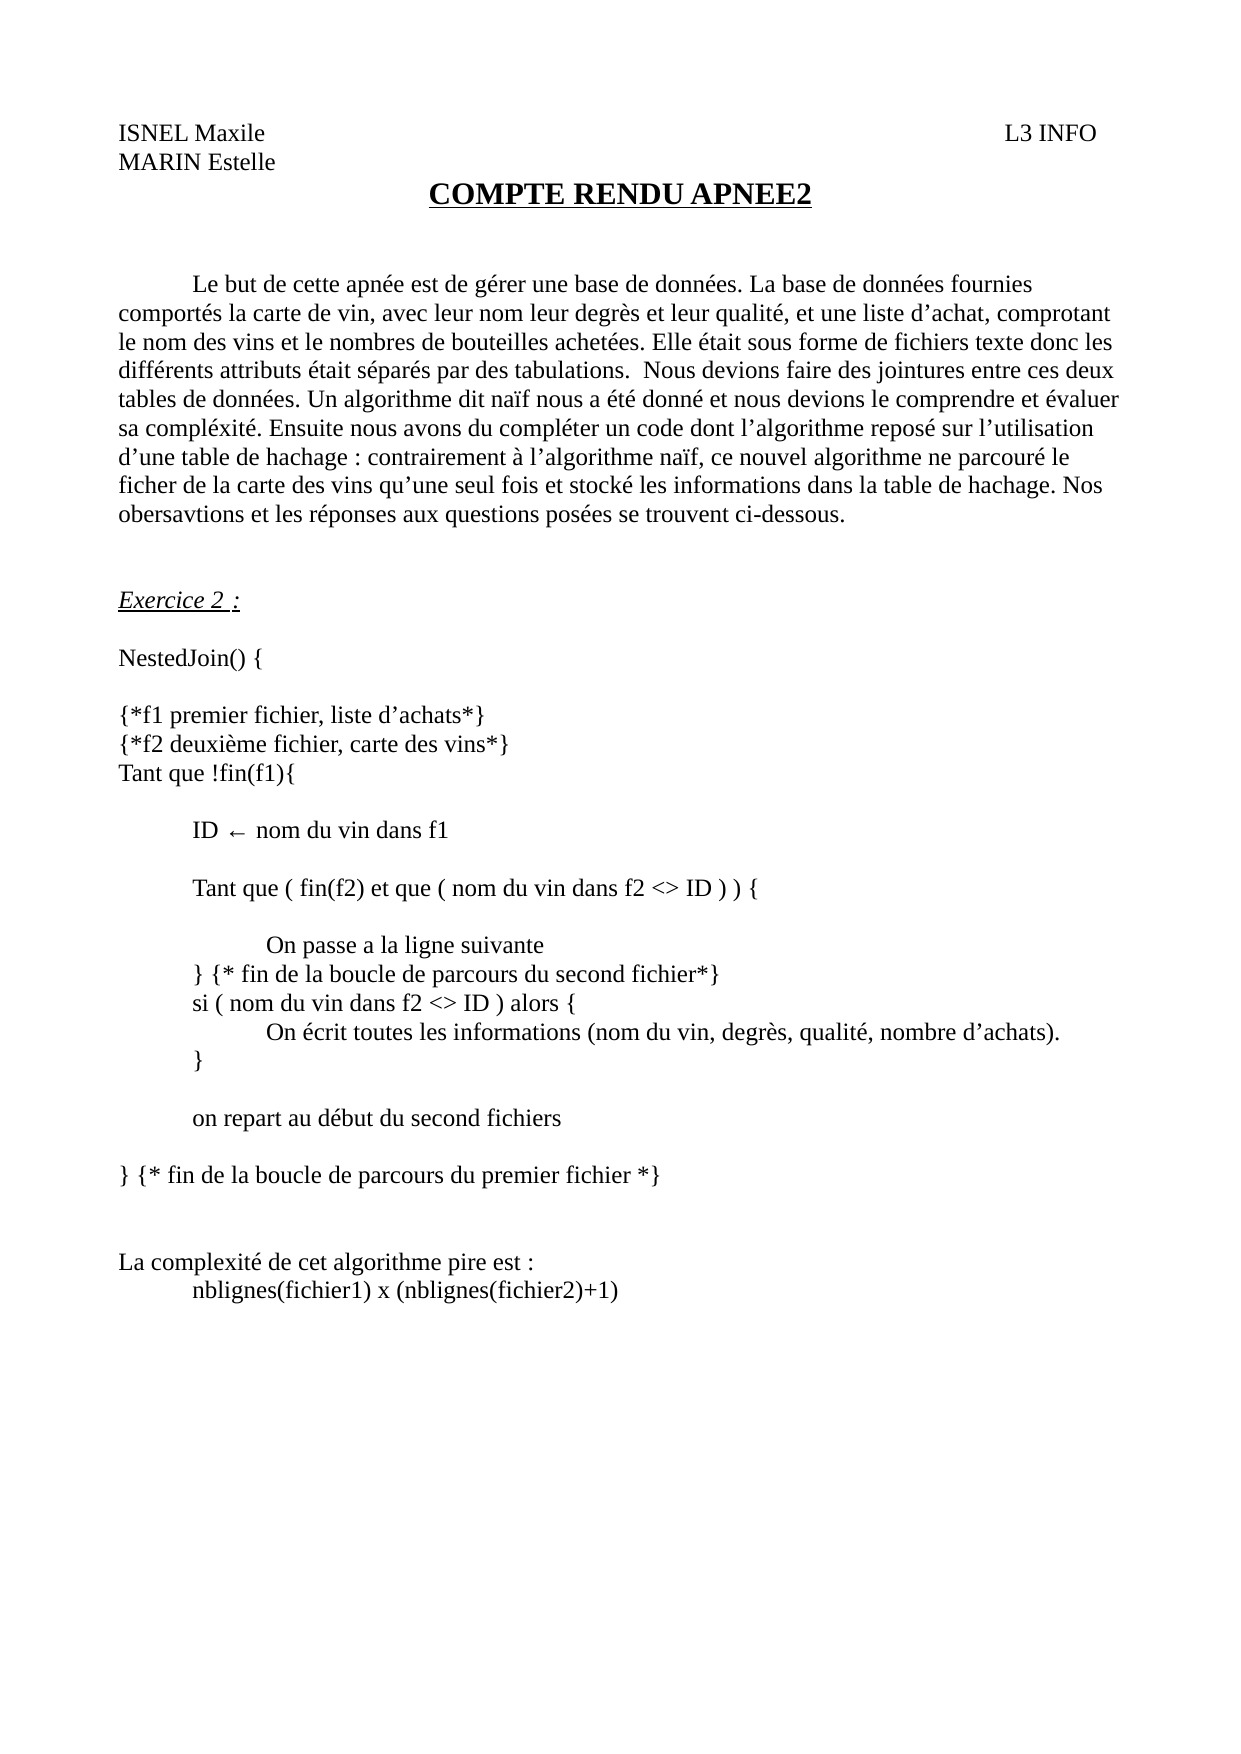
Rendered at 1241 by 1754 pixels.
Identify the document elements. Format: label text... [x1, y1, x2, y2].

text on repart au début du second fichiers [118, 1103, 1122, 1132]
text Exercice 2 : [118, 585, 1122, 614]
text Le but de cette apnée est de gérer une base de données. La base de données fournies comportés la carte de vin, avec leur nom leur degrès et leur qualité, et une liste d’achat, comprotant le nom des vins et le nombres de bouteilles achetées. Elle était sous forme de fichiers texte donc les différents attributs était séparés par des tabulations. Nous devions faire des jointures entre ces deux tables de données. Un algorithme dit naïf nous a été donné et nous devions le comprendre et évaluer sa compléxité. Ensuite nous avons du compléter un code dont l’algorithme reposé sur l’utilisation d’une table de hachage : contrairement à l’algorithme naïf, ce nouvel algorithme ne parcouré le ficher de la carte des vins qu’une seul fois et stocké les informations dans la table de hachage. Nos obersavtions et les réponses aux questions posées se trouvent ci-dessous. [118, 269, 1122, 528]
text nblignes(fichier1) x (nblignes(fichier2)+1) [118, 1275, 1122, 1304]
text {*f2 deuxième fichier, carte des vins*} [118, 729, 1122, 758]
text } {* fin de la boucle de parcours du second fichier*} [118, 959, 1122, 988]
text COMPTE RENDU APNEE2 [118, 176, 1122, 212]
text On passe a la ligne suivante [118, 930, 1122, 959]
text NestedJoin() { [118, 643, 1122, 672]
text si ( nom du vin dans f2 <> ID ) alors { [118, 988, 1122, 1017]
text MARIN Estelle [118, 147, 1122, 176]
text La complexité de cet algorithme pire est : [118, 1247, 1122, 1275]
text Tant que ( fin(f2) et que ( nom du vin dans f2 <> ID ) ) { [118, 873, 1122, 902]
text } [118, 1045, 1122, 1074]
text Tant que !fin(f1){ [118, 758, 1122, 787]
text } {* fin de la boucle de parcours du premier fichier *} [118, 1160, 1122, 1189]
text ID ← nom du vin dans f1 [118, 815, 1122, 844]
text On écrit toutes les informations (nom du vin, degrès, qualité, nombre d’achats). [118, 1017, 1122, 1045]
text ISNEL Maxile L3 INFO [118, 118, 1122, 147]
text {*f1 premier fichier, liste d’achats*} [118, 700, 1122, 729]
